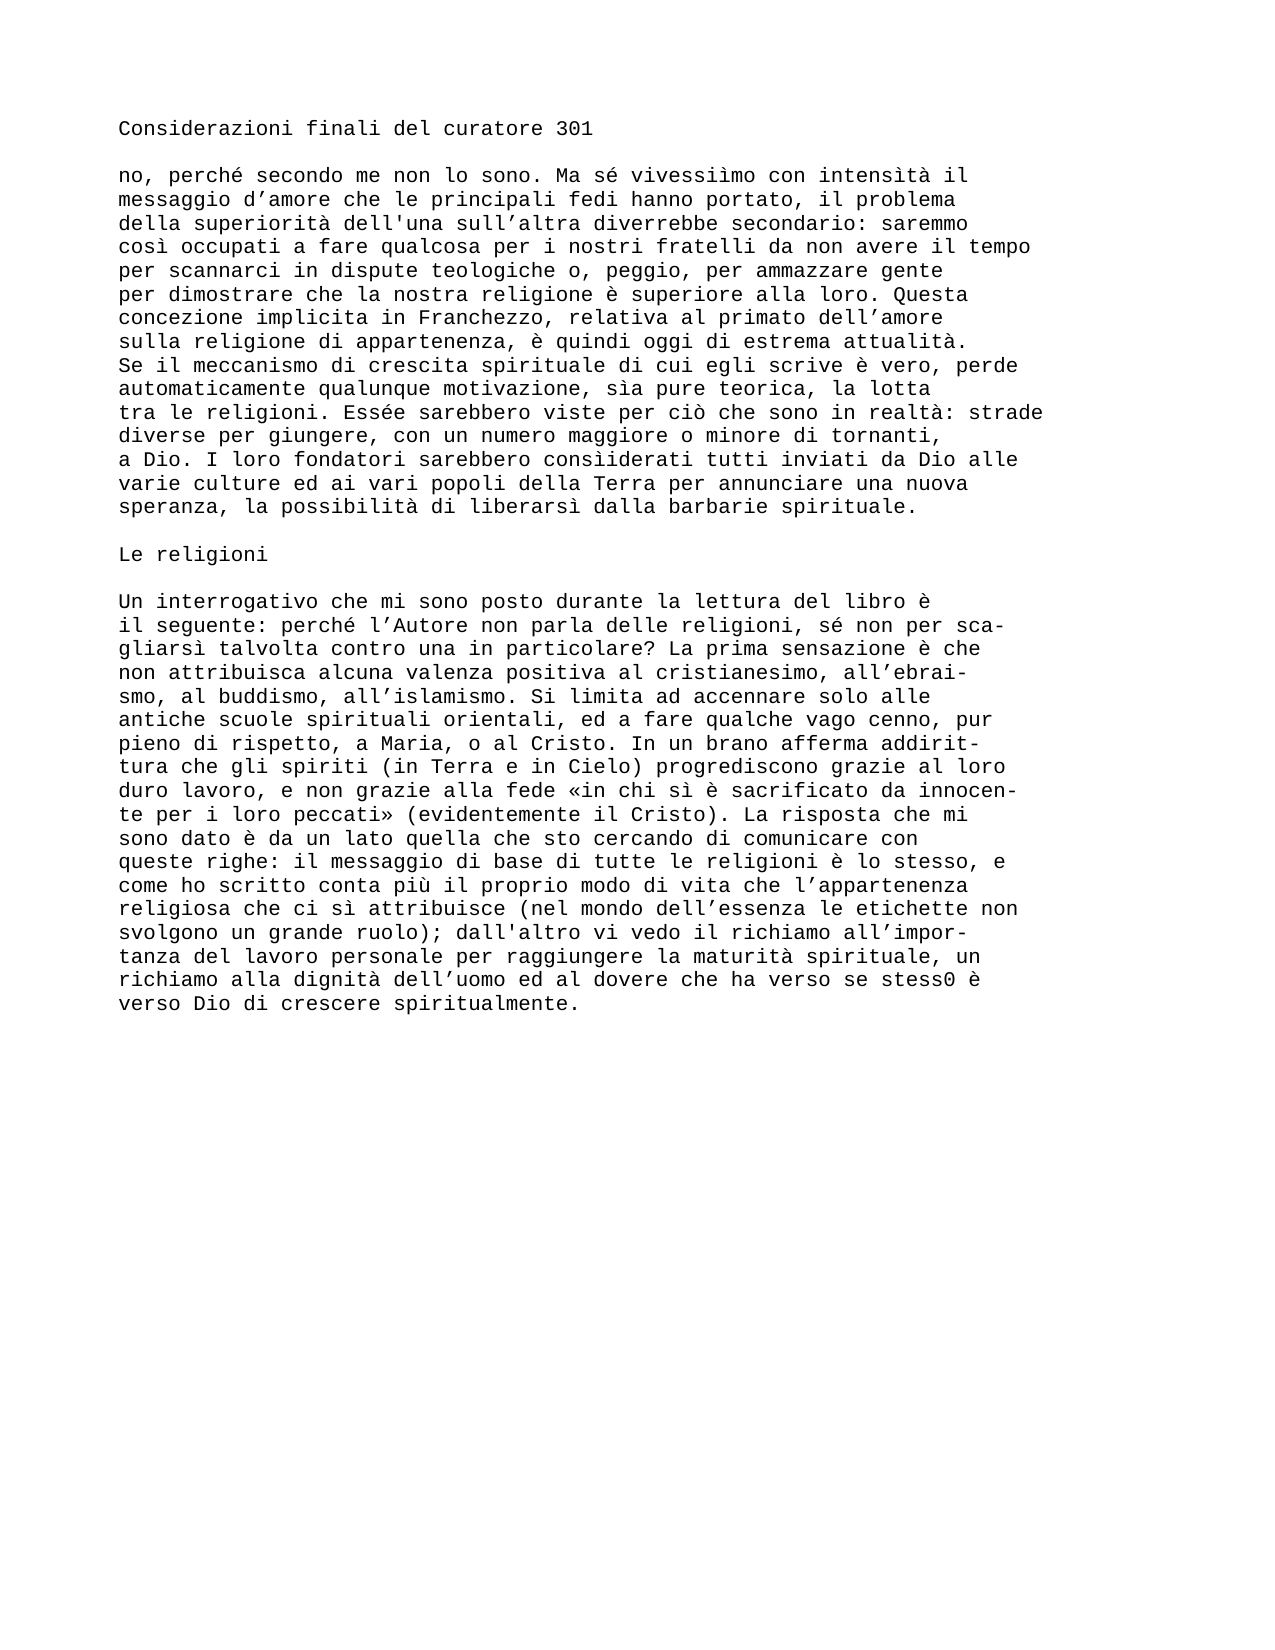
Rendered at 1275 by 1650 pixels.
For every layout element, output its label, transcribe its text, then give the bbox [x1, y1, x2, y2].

text smo, al buddismo, all’islamismo. Si limita ad accennare solo alle [118, 686, 1157, 709]
text svolgono un grande ruolo); dall'altro vi vedo il richiamo all’impor- [118, 922, 1157, 946]
text concezione implicita in Franchezzo, relativa al primato dell’amore [118, 307, 1157, 331]
text Le religioni [118, 544, 1157, 567]
text sono dato è da un lato quella che sto cercando di comunicare con [118, 827, 1157, 851]
text non attribuisca alcuna valenza positiva al cristianesimo, all’ebrai- [118, 662, 1157, 686]
text gliarsì talvolta contro una in particolare? La prima sensazione è che [118, 638, 1157, 662]
text tura che gli spiriti (in Terra e in Cielo) progrediscono grazie al loro [118, 757, 1157, 780]
text diverse per giungere, con un numero maggiore o minore di tornanti, [118, 426, 1157, 449]
text antiche scuole spirituali orientali, ed a fare qualche vago cenno, pur [118, 709, 1157, 733]
text tanza del lavoro personale per raggiungere la maturità spirituale, un [118, 946, 1157, 969]
text a Dio. I loro fondatori sarebbero consìiderati tutti inviati da Dio alle [118, 449, 1157, 473]
text così occupati a fare qualcosa per i nostri fratelli da non avere il tempo [118, 236, 1157, 260]
text Un interrogativo che mi sono posto durante la lettura del libro è [118, 591, 1157, 615]
text varie culture ed ai vari popoli della Terra per annunciare una nuova [118, 473, 1157, 496]
text te per i loro peccati» (evidentemente il Cristo). La risposta che mi [118, 804, 1157, 827]
text speranza, la possibilità di liberarsì dalla barbarie spirituale. [118, 496, 1157, 520]
text duro lavoro, e non grazie alla fede «in chi sì è sacrificato da innocen- [118, 780, 1157, 804]
text no, perché secondo me non lo sono. Ma sé vivessiìmo con intensìtà il [118, 165, 1157, 189]
text della superiorità dell'una sull’altra diverrebbe secondario: saremmo [118, 213, 1157, 236]
text come ho scritto conta più il proprio modo di vita che l’appartenenza [118, 875, 1157, 898]
text tra le religioni. Essée sarebbero viste per ciò che sono in realtà: strade [118, 402, 1157, 426]
text Se il meccanismo di crescita spirituale di cui egli scrive è vero, perde [118, 354, 1157, 378]
text pieno di rispetto, a Maria, o al Cristo. In un brano afferma addirit- [118, 733, 1157, 757]
text Considerazioni finali del curatore 301 [118, 118, 1157, 142]
text queste righe: il messaggio di base di tutte le religioni è lo stesso, e [118, 851, 1157, 875]
text per scannarci in dispute teologiche o, peggio, per ammazzare gente [118, 260, 1157, 284]
text il seguente: perché l’Autore non parla delle religioni, sé non per sca- [118, 615, 1157, 638]
text richiamo alla dignità dell’uomo ed al dovere che ha verso se stess0 è [118, 969, 1157, 993]
text sulla religione di appartenenza, è quindi oggi di estrema attualità. [118, 331, 1157, 354]
text messaggio d’amore che le principali fedi hanno portato, il problema [118, 189, 1157, 213]
text verso Dio di crescere spiritualmente. [118, 993, 1157, 1017]
text religiosa che ci sì attribuisce (nel mondo dell’essenza le etichette non [118, 898, 1157, 922]
text automaticamente qualunque motivazione, sìa pure teorica, la lotta [118, 378, 1157, 402]
text per dimostrare che la nostra religione è superiore alla loro. Questa [118, 284, 1157, 307]
